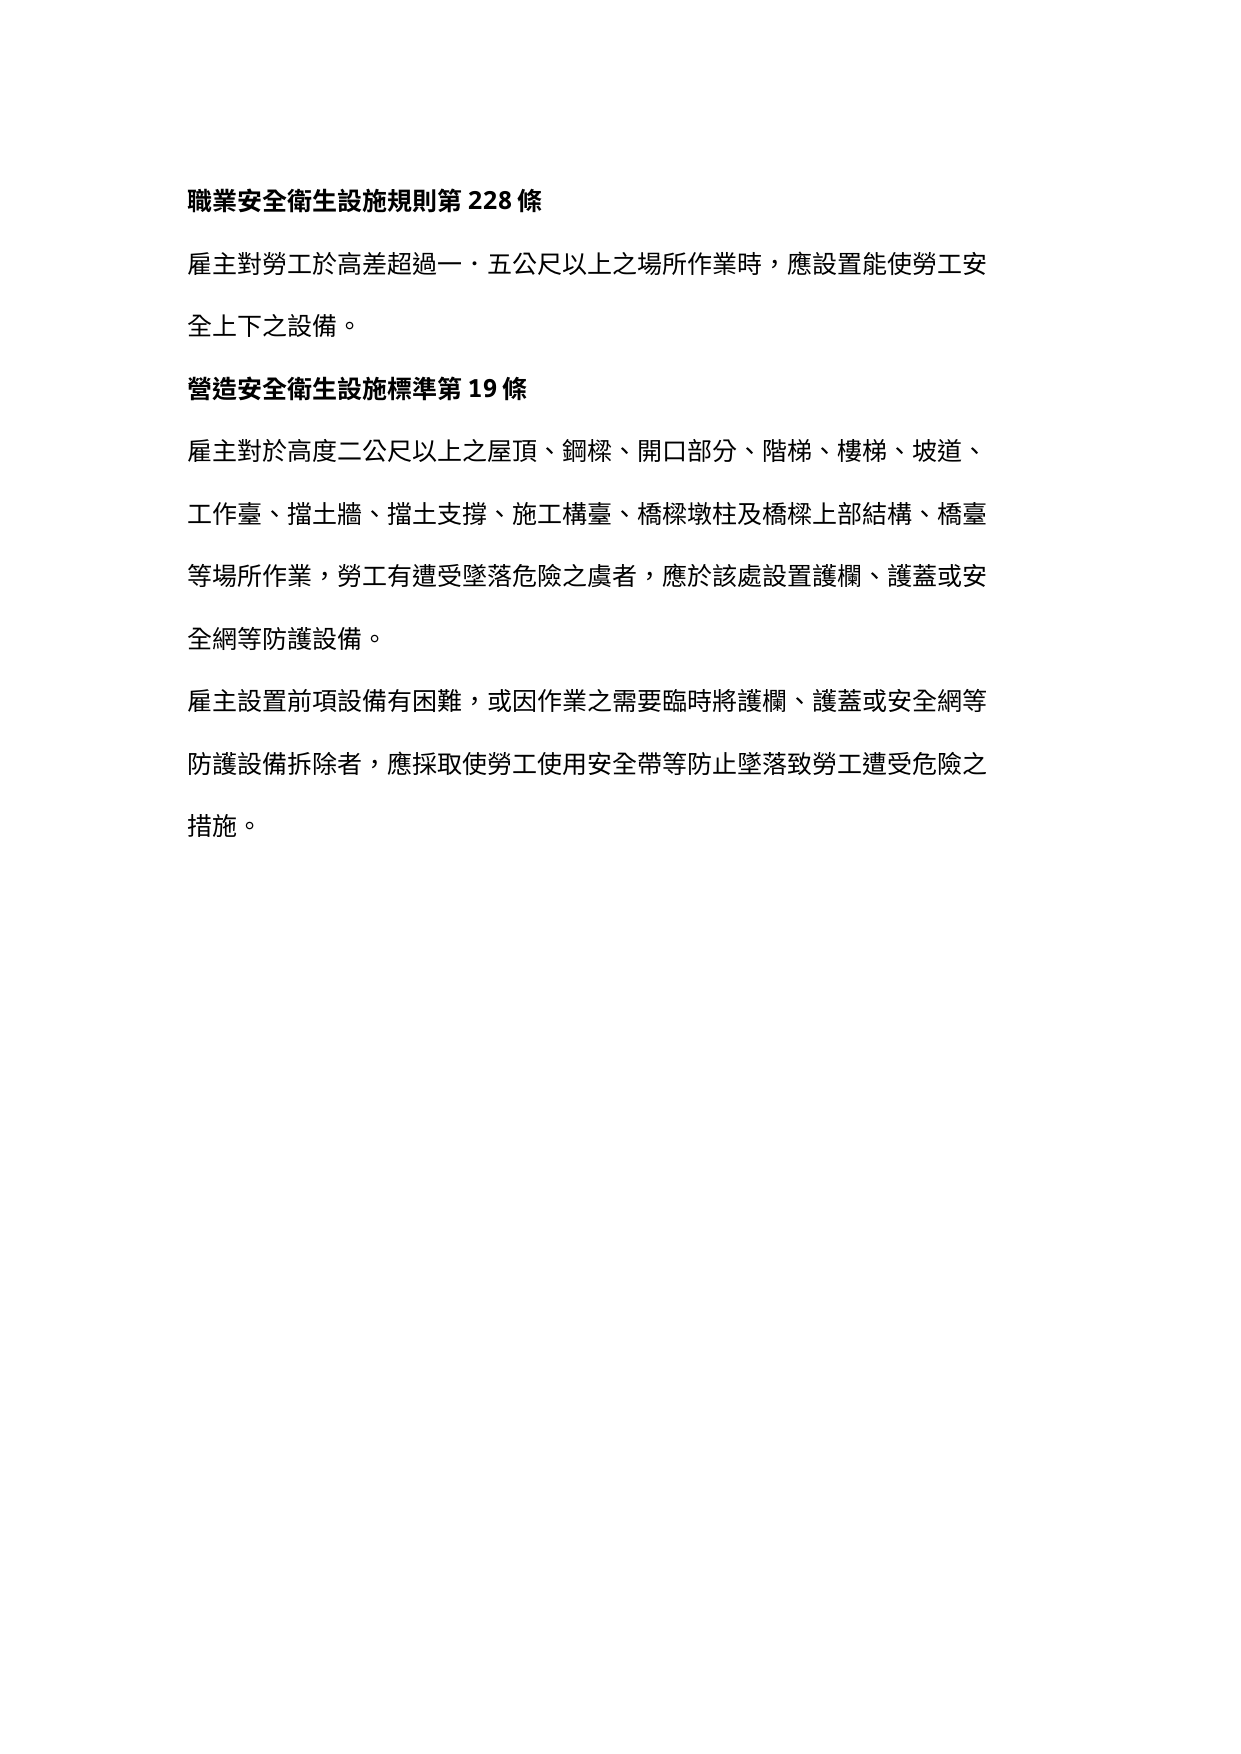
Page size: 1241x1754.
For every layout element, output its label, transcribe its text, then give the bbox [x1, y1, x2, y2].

text 營造安全衛生設施標準第19條 [187, 346, 1053, 408]
text 雇主對於高度二公尺以上之屋頂、鋼樑、開口部分、階梯、樓梯、坡道、 [187, 408, 1053, 471]
text 全網等防護設備。 [187, 596, 1053, 658]
text 措施。 [187, 783, 1053, 846]
text 全上下之設備。 [187, 283, 1053, 346]
text 雇主設置前項設備有困難，或因作業之需要臨時將護欄、護蓋或安全網等 [187, 658, 1053, 721]
text 防護設備拆除者，應採取使勞工使用安全帶等防止墜落致勞工遭受危險之 [187, 721, 1053, 783]
text 職業安全衛生設施規則第228條 [187, 158, 1053, 221]
text 雇主對勞工於高差超過一．五公尺以上之場所作業時，應設置能使勞工安 [187, 221, 1053, 283]
text 工作臺、擋土牆、擋土支撐、施工構臺、橋樑墩柱及橋樑上部結構、橋臺 [187, 471, 1053, 533]
text 等場所作業，勞工有遭受墜落危險之虞者，應於該處設置護欄、護蓋或安 [187, 533, 1053, 596]
